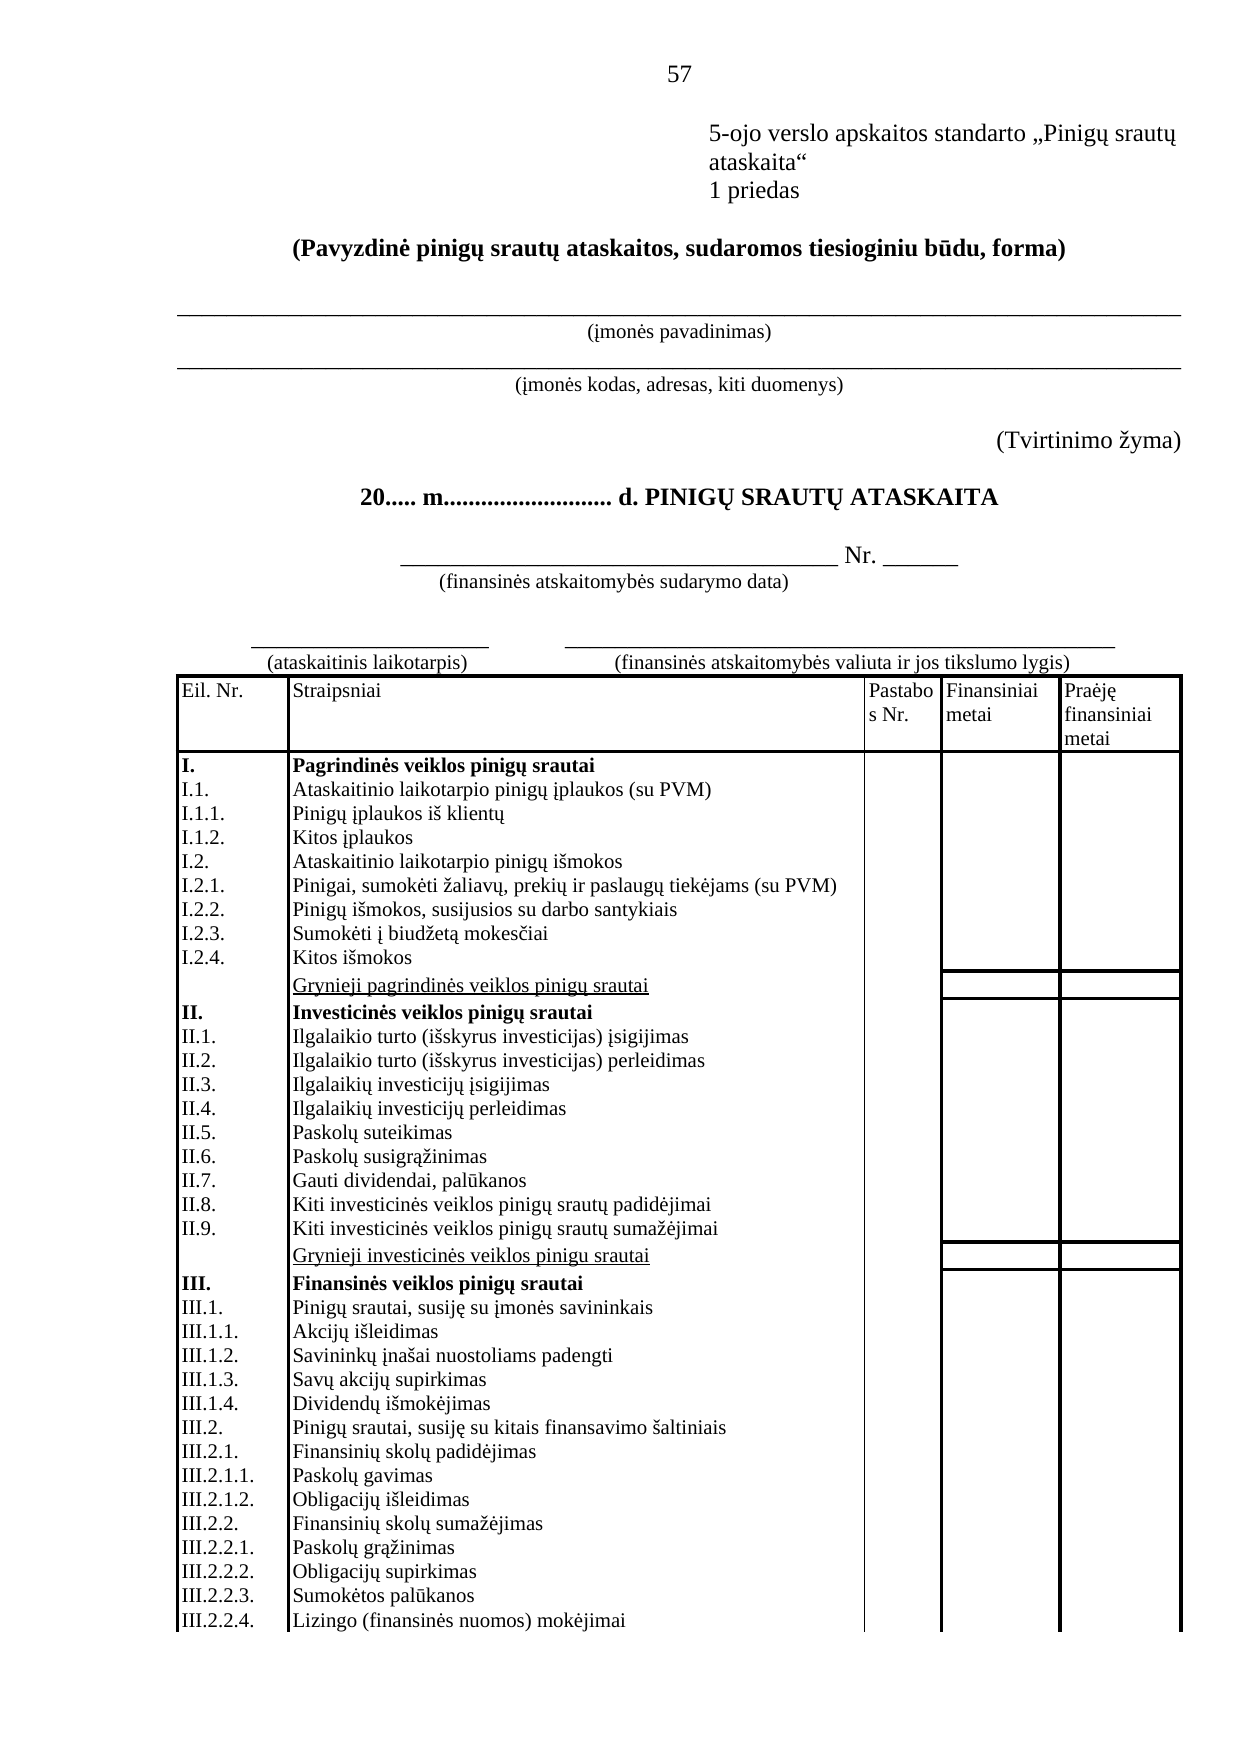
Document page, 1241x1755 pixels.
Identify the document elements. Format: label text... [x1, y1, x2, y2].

table_cell [179, 1240, 287, 1267]
table_cell [943, 1511, 1058, 1535]
table_cell I.2. [179, 849, 287, 873]
table_cell Ataskaitinio laikotarpio pinigų išmokos [290, 849, 864, 873]
table_cell Kiti investicinės veiklos pinigų srautų sumažėjimai [290, 1216, 864, 1240]
table_cell [1062, 973, 1179, 997]
table_cell [1062, 1120, 1179, 1144]
table_cell [865, 1608, 940, 1632]
table_cell [1062, 1415, 1179, 1439]
table_cell [1062, 921, 1179, 945]
table_cell [865, 1120, 940, 1144]
table_cell Investicinės veiklos pinigų srautai [290, 997, 864, 1024]
table_cell Pagrindinės veiklos pinigų srautai [290, 753, 864, 777]
table_cell Dividendų išmokėjimas [290, 1391, 864, 1415]
table_cell [1062, 1535, 1179, 1559]
table_cell [865, 1391, 940, 1415]
table_cell I.1.1. [179, 801, 287, 825]
table_cell [943, 1439, 1058, 1463]
table_cell III.1.1. [179, 1319, 287, 1343]
table_cell [943, 873, 1058, 897]
table_cell [865, 1535, 940, 1559]
table_cell Sumokėti į biudžetą mokesčiai [290, 921, 864, 945]
table_cell Sumokėtos palūkanos [290, 1584, 864, 1607]
table_cell III.2.1.1. [179, 1463, 287, 1487]
table_cell II.8. [179, 1192, 287, 1216]
table_cell [865, 873, 940, 897]
table_cell [1062, 1367, 1179, 1391]
table_cell [1062, 1487, 1179, 1511]
text (Tvirtinimo žyma) [177, 425, 1181, 454]
table_cell III.2.2.3. [179, 1584, 287, 1607]
table_cell [865, 1415, 940, 1439]
table_cell Pinigų įplaukos iš klientų [290, 801, 864, 825]
table_cell [1062, 753, 1179, 777]
table_cell [943, 1584, 1058, 1607]
table_cell [865, 1295, 940, 1319]
table_cell III.2.2.1. [179, 1535, 287, 1559]
text (ataskaitinis laikotarpis) (finansinės atskaitomybės valiuta ir jos tikslumo lygis) [177, 650, 1181, 674]
table_cell [943, 1192, 1058, 1216]
table_cell Gauti dividendai, palūkanos [290, 1168, 864, 1192]
table_cell [1062, 849, 1179, 873]
table_cell [865, 753, 940, 777]
table_cell [1062, 1439, 1179, 1463]
table_cell III.1.4. [179, 1391, 287, 1415]
text ataskaita“ [177, 147, 1181, 176]
table_cell [865, 1096, 940, 1120]
table_cell Paskolų grąžinimas [290, 1535, 864, 1559]
table_cell [943, 1144, 1058, 1168]
table_cell [943, 1271, 1058, 1295]
table_cell Pinigų srautai, susiję su kitais finansavimo šaltiniais [290, 1415, 864, 1439]
table_cell [865, 997, 940, 1024]
table_cell Finansinių skolų sumažėjimas [290, 1511, 864, 1535]
table_cell [865, 825, 940, 849]
table_cell [943, 1367, 1058, 1391]
table_cell Savų akcijų supirkimas [290, 1367, 864, 1391]
table_cell [1062, 897, 1179, 921]
table_cell [943, 897, 1058, 921]
text ___________________ ____________________________________________ [177, 622, 1181, 650]
table_cell [943, 1608, 1058, 1632]
table_cell III.2.1.2. [179, 1487, 287, 1511]
table_cell II.3. [179, 1072, 287, 1096]
table_cell III.2.2. [179, 1511, 287, 1535]
table_cell III.1.3. [179, 1367, 287, 1391]
table_cell [943, 1295, 1058, 1319]
table_cell [865, 849, 940, 873]
table_cell [943, 753, 1058, 777]
table_cell [865, 1144, 940, 1168]
table_cell Ataskaitinio laikotarpio pinigų įplaukos (su PVM) [290, 777, 864, 801]
table_cell [1062, 1168, 1179, 1192]
table_cell [943, 1072, 1058, 1096]
table_cell [943, 1487, 1058, 1511]
table_cell [865, 969, 940, 997]
table_cell Finansinės veiklos pinigų srautai [290, 1268, 864, 1295]
table_cell [943, 825, 1058, 849]
table_cell [1062, 1319, 1179, 1343]
table_cell Kiti investicinės veiklos pinigų srautų padidėjimai [290, 1192, 864, 1216]
text 5-ojo verslo apskaitos standarto „Pinigų srautų [709, 118, 1181, 147]
table_cell [1062, 1608, 1179, 1632]
text 1 priedas [177, 176, 1181, 204]
table_cell II.1. [179, 1024, 287, 1048]
table_header Straipsniai [290, 678, 864, 750]
table_cell [865, 1439, 940, 1463]
table_cell [1062, 1144, 1179, 1168]
table_cell II.5. [179, 1120, 287, 1144]
table_cell [865, 1559, 940, 1583]
text (Pavyzdinė pinigų srautų ataskaitos, sudaromos tiesioginiu būdu, forma) [177, 233, 1181, 262]
table_cell II. [179, 997, 287, 1024]
table_cell [865, 1463, 940, 1487]
text (įmonės pavadinimas) [177, 319, 1181, 343]
table_cell [1062, 825, 1179, 849]
table_cell Pinigai, sumokėti žaliavų, prekių ir paslaugų tiekėjams (su PVM) [290, 873, 864, 897]
table_cell [865, 1048, 940, 1072]
table_cell [1062, 1072, 1179, 1096]
table_cell Paskolų suteikimas [290, 1120, 864, 1144]
table_cell [865, 1024, 940, 1048]
table_cell [1062, 1295, 1179, 1319]
table_cell Ilgalaikio turto (išskyrus investicijas) įsigijimas [290, 1024, 864, 1048]
table_cell [943, 1463, 1058, 1487]
table_cell Pinigų išmokos, susijusios su darbo santykiais [290, 897, 864, 921]
table_cell [943, 801, 1058, 825]
table_cell [1062, 1343, 1179, 1367]
table_cell [943, 1216, 1058, 1240]
table_cell [865, 897, 940, 921]
table_cell [865, 1343, 940, 1367]
table_cell [943, 777, 1058, 801]
table_cell Ilgalaikių investicijų įsigijimas [290, 1072, 864, 1096]
table_cell [865, 1240, 940, 1267]
table_cell II.7. [179, 1168, 287, 1192]
table_cell [943, 1244, 1058, 1267]
table_cell [865, 1168, 940, 1192]
table_cell [1062, 1048, 1179, 1072]
table_cell Ilgalaikių investicijų perleidimas [290, 1096, 864, 1120]
table_cell Obligacijų išleidimas [290, 1487, 864, 1511]
table_cell [1062, 1391, 1179, 1415]
table_cell [1062, 1559, 1179, 1583]
table_cell [943, 849, 1058, 873]
table_cell II.9. [179, 1216, 287, 1240]
table_cell III.2. [179, 1415, 287, 1439]
text 20..... m........................... d. PINIGŲ SRAUTŲ ATASKAITA [177, 482, 1181, 511]
table_cell Grynieji pagrindinės veiklos pinigų srautai [290, 969, 864, 997]
table_cell Kitos išmokos [290, 945, 864, 969]
table_cell [1062, 1000, 1179, 1024]
table_cell III.2.2.4. [179, 1608, 287, 1632]
table_cell [943, 1024, 1058, 1048]
table_cell Pinigų srautai, susiję su įmonės savininkais [290, 1295, 864, 1319]
text (finansinės atskaitomybės sudarymo data) [177, 569, 1181, 593]
table_cell [943, 1391, 1058, 1415]
table_cell [1062, 873, 1179, 897]
table_cell III.2.1. [179, 1439, 287, 1463]
table_cell [865, 945, 940, 969]
table_cell [1062, 801, 1179, 825]
table_cell I.2.3. [179, 921, 287, 945]
table_cell Grynieji investicinės veiklos pinigu srautai [290, 1240, 864, 1267]
table_cell I.1. [179, 777, 287, 801]
table_cell [943, 1000, 1058, 1024]
table_cell [865, 777, 940, 801]
table_cell Obligacijų supirkimas [290, 1559, 864, 1583]
table_cell [865, 1268, 940, 1295]
table_cell Finansinių skolų padidėjimas [290, 1439, 864, 1463]
table_cell [943, 1120, 1058, 1144]
table_cell [1062, 1584, 1179, 1607]
table_cell I.1.2. [179, 825, 287, 849]
table_cell [1062, 945, 1179, 969]
table_cell [865, 1192, 940, 1216]
table_cell I. [179, 753, 287, 777]
table_cell [1062, 1216, 1179, 1240]
table_cell [865, 1072, 940, 1096]
table_cell Paskolų gavimas [290, 1463, 864, 1487]
table_cell [1062, 1271, 1179, 1295]
table_cell Paskolų susigrąžinimas [290, 1144, 864, 1168]
table_cell [1062, 777, 1179, 801]
table_cell [943, 973, 1058, 997]
table_cell [1062, 1192, 1179, 1216]
table_cell [943, 921, 1058, 945]
table_cell [865, 921, 940, 945]
text (įmonės kodas, adresas, kiti duomenys) [177, 372, 1181, 396]
table_cell [865, 801, 940, 825]
table_cell [943, 1096, 1058, 1120]
table_cell III.1. [179, 1295, 287, 1319]
table_cell [943, 1343, 1058, 1367]
table_cell III.2.2.2. [179, 1559, 287, 1583]
table_cell Savininkų įnašai nuostoliams padengti [290, 1343, 864, 1367]
table_cell [1062, 1244, 1179, 1267]
table_header Eil. Nr. [179, 678, 287, 750]
table_cell Akcijų išleidimas [290, 1319, 864, 1343]
text ___________________________________ Nr. ______ [177, 540, 1181, 569]
table_cell [865, 1367, 940, 1391]
table_cell [1062, 1463, 1179, 1487]
table_cell II.2. [179, 1048, 287, 1072]
table_cell [943, 1048, 1058, 1072]
table_cell [179, 969, 287, 997]
table_cell [1062, 1024, 1179, 1048]
table_cell Ilgalaikio turto (išskyrus investicijas) perleidimas [290, 1048, 864, 1072]
table_cell [943, 1535, 1058, 1559]
table_cell [943, 945, 1058, 969]
table_cell [865, 1511, 940, 1535]
table_header Pastabos Nr. [865, 678, 940, 750]
table_cell [865, 1216, 940, 1240]
table_cell III. [179, 1268, 287, 1295]
table_cell [1062, 1096, 1179, 1120]
table_cell Lizingo (finansinės nuomos) mokėjimai [290, 1608, 864, 1632]
table_cell [865, 1319, 940, 1343]
table_cell [865, 1584, 940, 1607]
table_cell [943, 1168, 1058, 1192]
table_cell [943, 1319, 1058, 1343]
table_cell III.1.2. [179, 1343, 287, 1367]
table_cell [943, 1415, 1058, 1439]
table_header Finansiniai metai [943, 678, 1058, 750]
table_header Praėję finansiniai metai [1062, 678, 1179, 750]
table_cell I.2.1. [179, 873, 287, 897]
table_cell II.6. [179, 1144, 287, 1168]
table_cell [865, 1487, 940, 1511]
table_cell [1062, 1511, 1179, 1535]
table_cell I.2.2. [179, 897, 287, 921]
table_cell [943, 1559, 1058, 1583]
table_cell II.4. [179, 1096, 287, 1120]
table_cell I.2.4. [179, 945, 287, 969]
table_cell Kitos įplaukos [290, 825, 864, 849]
